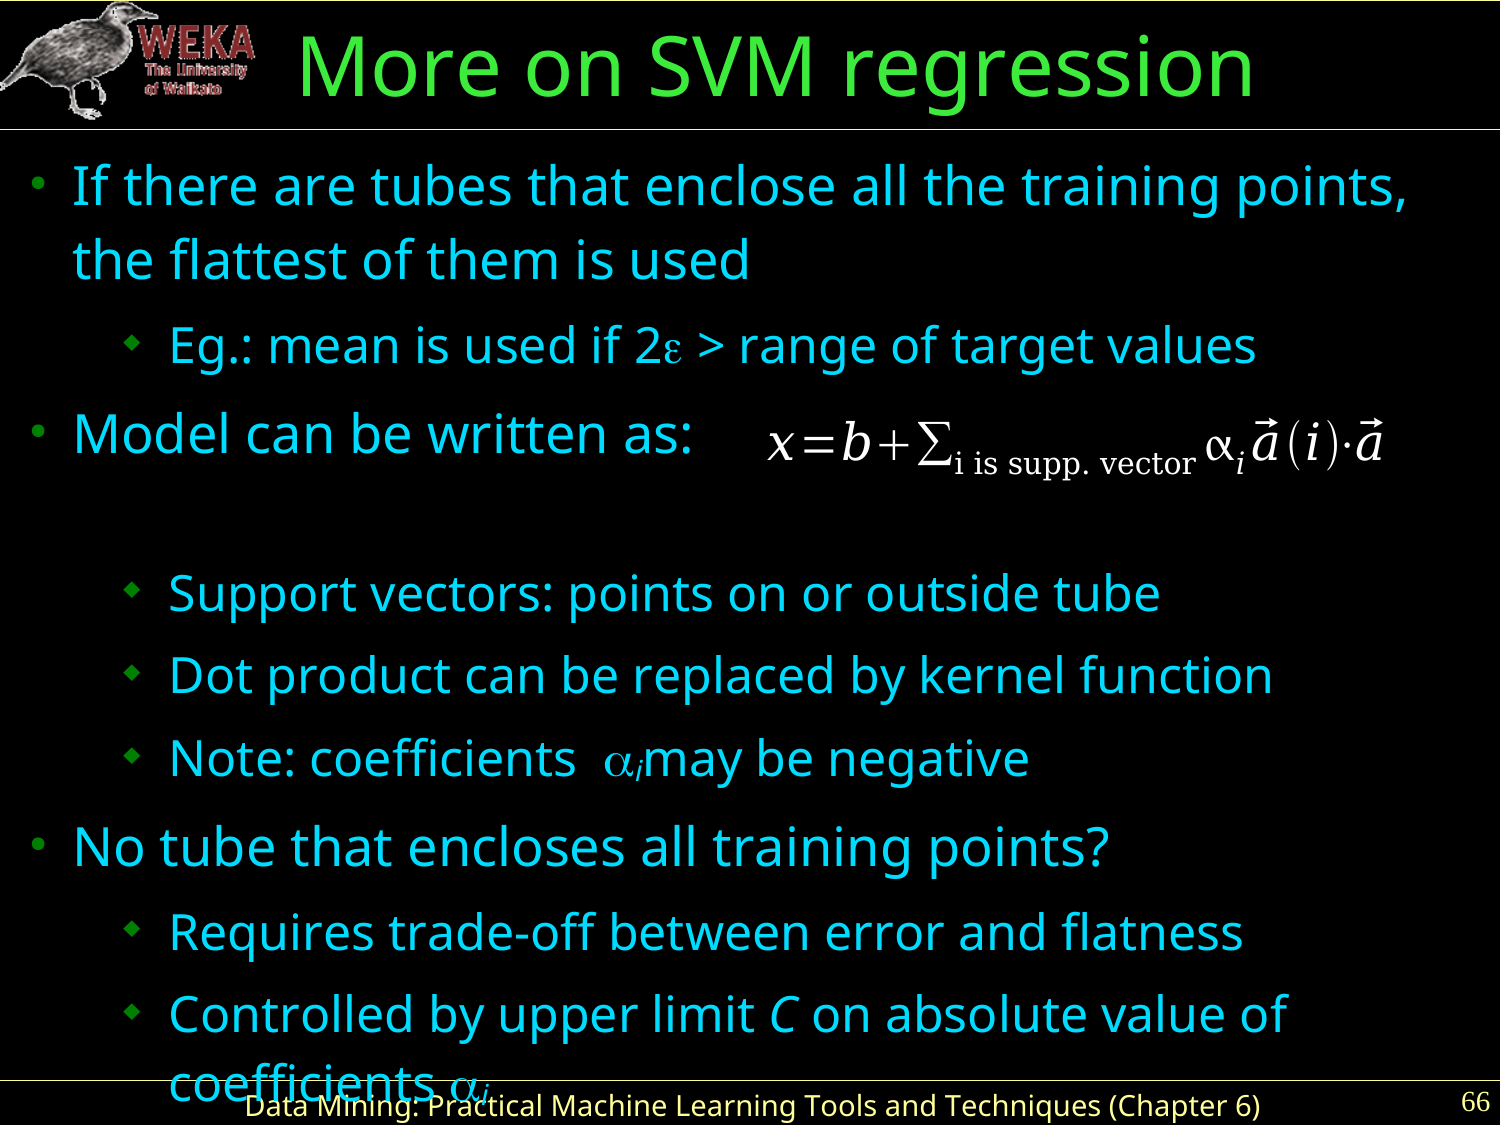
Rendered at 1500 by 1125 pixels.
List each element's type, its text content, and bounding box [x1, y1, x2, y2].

picture [0, 1, 266, 129]
list If there are tubes that enclose all the training points, the flattest of them is used Eg.: mean is used if 2e > range of target values Model can be written as: Support vectors: points on or outside tube Dot product can be replaced by kernel function Note: coefficients aimay be negative No tube that encloses all training points? Requires trade-off between error and flatness Controlled by upper limit C on absolute value of coefficients ai [29, 147, 1418, 1064]
title More on SVM regression [295, 0, 1486, 159]
chart [760, 413, 1392, 482]
